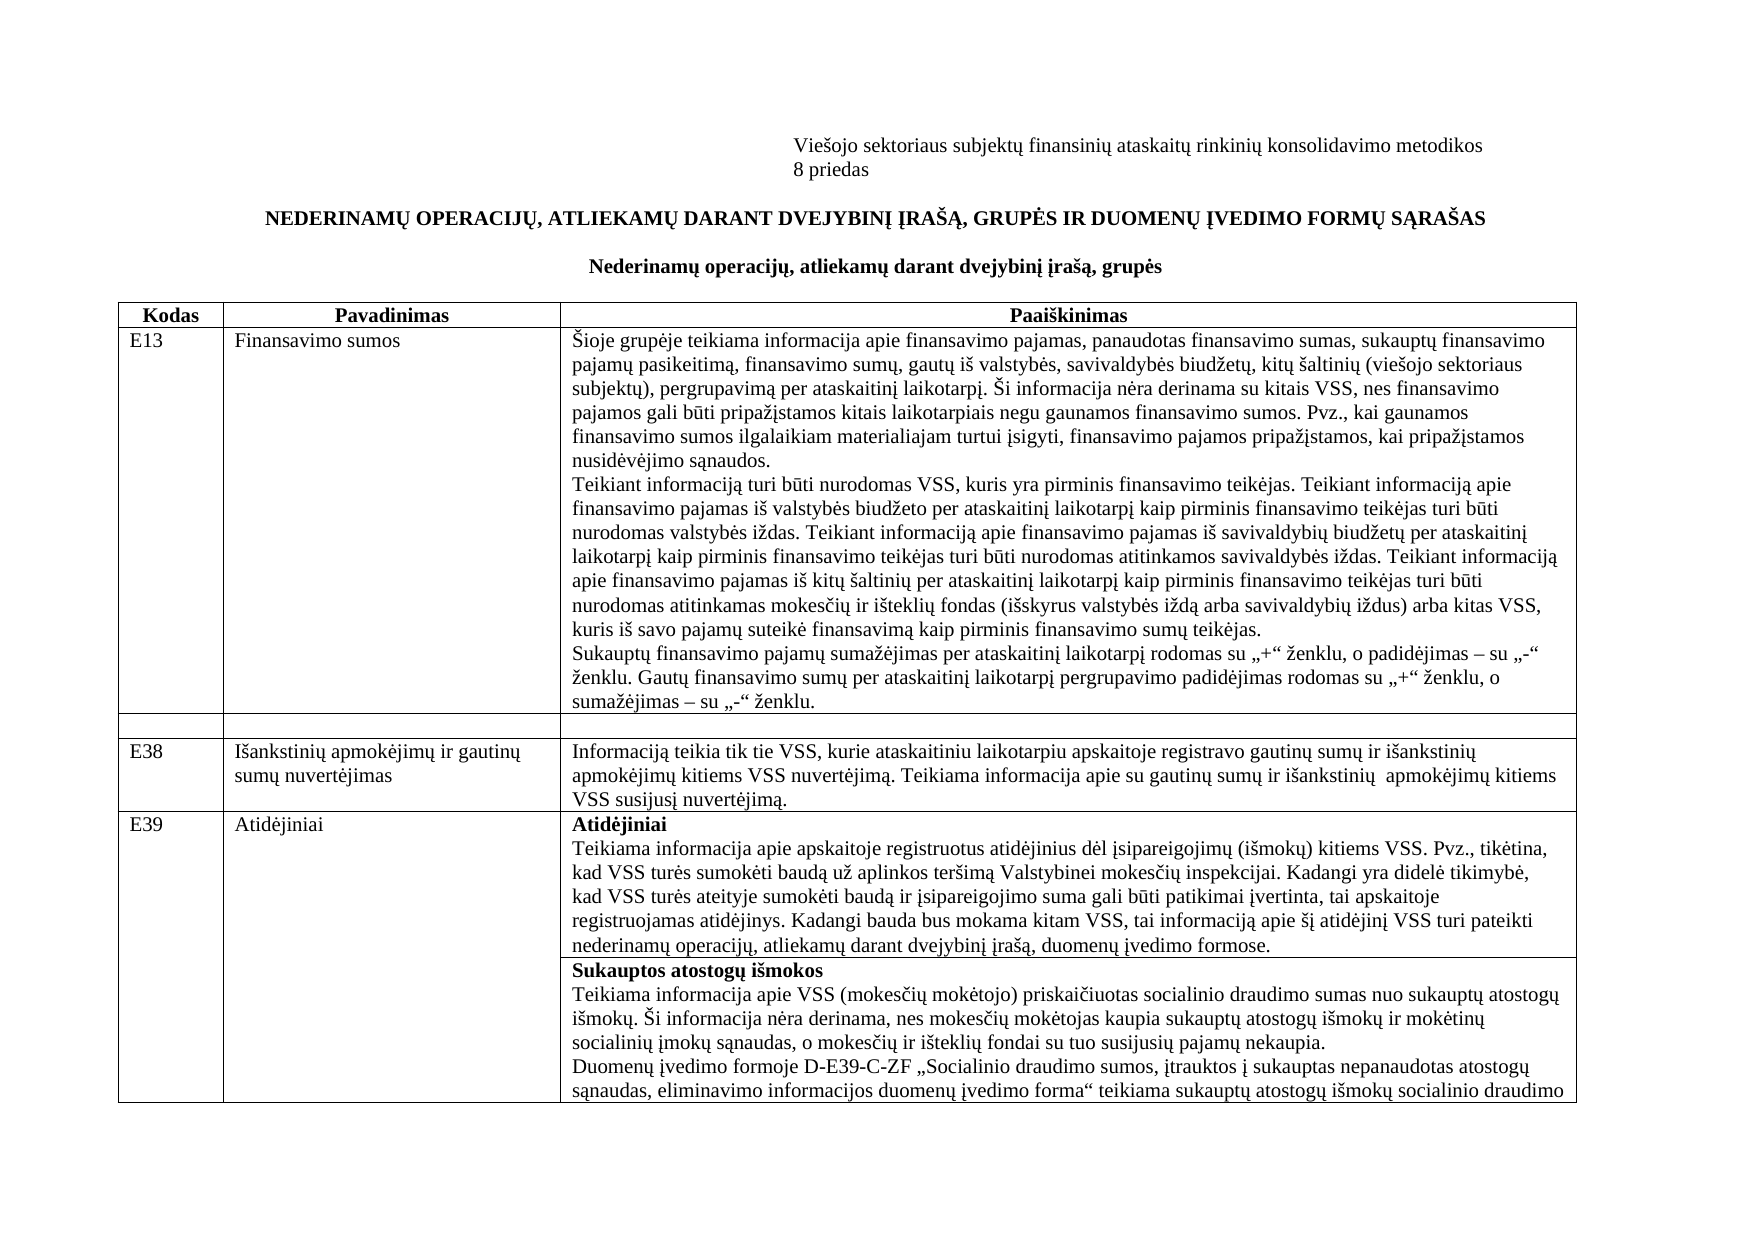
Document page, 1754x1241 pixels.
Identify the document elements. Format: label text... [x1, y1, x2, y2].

table_header Kodas [119, 303, 223, 327]
table_cell Sukauptos atostogų išmokos Teikiama informacija apie VSS (mokesčių mokėtojo) priskaičiuotas socialinio draudimo sumas nuo sukauptų atostogų išmokų. Ši informacija nėra derinama, nes mokesčių mokėtojas kaupia sukauptų atostogų išmokų ir mokėtinų socialinių įmokų sąnaudas, o mokesčių ir išteklių fondai su tuo susijusių pajamų nekaupia. Duomenų įvedimo formoje D-E39-C-ZF „Socialinio draudimo sumos, įtrauktos į sukauptas nepanaudotas atostogų sąnaudas, eliminavimo informacijos duomenų įvedimo forma“ teikiama sukauptų atostogų išmokų socialinio draudimo [561, 958, 1576, 1102]
table_cell Atidėjiniai [224, 812, 560, 1102]
table_header Paaiškinimas [561, 303, 1576, 327]
text Nederinamų operacijų, atliekamų darant dvejybinį įrašą, grupės [118, 253, 1577, 278]
table_cell E38 [119, 739, 223, 811]
table_cell [224, 714, 560, 738]
table_cell Šioje grupėje teikiama informacija apie finansavimo pajamas, panaudotas finansavimo sumas, sukauptų finansavimo pajamų pasikeitimą, finansavimo sumų, gautų iš valstybės, savivaldybės biudžetų, kitų šaltinių (viešojo sektoriaus subjektų), pergrupavimą per ataskaitinį laikotarpį. Ši informacija nėra derinama su kitais VSS, nes finansavimo pajamos gali būti pripažįstamos kitais laikotarpiais negu gaunamos finansavimo sumos. Pvz., kai gaunamos finansavimo sumos ilgalaikiam materialiajam turtui įsigyti, finansavimo pajamos pripažįstamos, kai pripažįstamos nusidėvėjimo sąnaudos. Teikiant informaciją turi būti nurodomas VSS, kuris yra pirminis finansavimo teikėjas. Teikiant informaciją apie finansavimo pajamas iš valstybės biudžeto per ataskaitinį laikotarpį kaip pirminis finansavimo teikėjas turi būti nurodomas valstybės iždas. Teikiant informaciją apie finansavimo pajamas iš savivaldybių biudžetų per ataskaitinį laikotarpį kaip pirminis finansavimo teikėjas turi būti nurodomas atitinkamos savivaldybės iždas. Teikiant informaciją apie finansavimo pajamas iš kitų šaltinių per ataskaitinį laikotarpį kaip pirminis finansavimo teikėjas turi būti nurodomas atitinkamas mokesčių ir išteklių fondas (išskyrus valstybės iždą arba savivaldybių iždus) arba kitas VSS, kuris iš savo pajamų suteikė finansavimą kaip pirminis finansavimo sumų teikėjas. Sukauptų finansavimo pajamų sumažėjimas per ataskaitinį laikotarpį rodomas su „+“ ženklu, o padidėjimas – su „-“ ženklu. Gautų finansavimo sumų per ataskaitinį laikotarpį pergrupavimo padidėjimas rodomas su „+“ ženklu, o sumažėjimas – su „-“ ženklu. [561, 328, 1576, 713]
table_cell Finansavimo sumos [224, 328, 560, 713]
table_cell [561, 714, 1576, 738]
table_header Pavadinimas [224, 303, 560, 327]
text NEDERINAMŲ OPERACIJŲ, ATLIEKAMŲ DARANT DVEJYBINĮ ĮRAŠĄ, GRUPĖS IR DUOMENŲ ĮVEDIMO FORMŲ SĄRAŠAS [118, 205, 1577, 229]
table_cell Išankstinių apmokėjimų ir gautinų sumų nuvertėjimas [224, 739, 560, 811]
text 8 priedas [793, 157, 1577, 181]
table_cell E39 [119, 812, 223, 1102]
table_cell Atidėjiniai Teikiama informacija apie apskaitoje registruotus atidėjinius dėl įsipareigojimų (išmokų) kitiems VSS. Pvz., tikėtina, kad VSS turės sumokėti baudą už aplinkos teršimą Valstybinei mokesčių inspekcijai. Kadangi yra didelė tikimybė, kad VSS turės ateityje sumokėti baudą ir įsipareigojimo suma gali būti patikimai įvertinta, tai apskaitoje registruojamas atidėjinys. Kadangi bauda bus mokama kitam VSS, tai informaciją apie šį atidėjinį VSS turi pateikti nederinamų operacijų, atliekamų darant dvejybinį įrašą, duomenų įvedimo formose. [561, 812, 1576, 957]
table_cell E13 [119, 328, 223, 713]
text Viešojo sektoriaus subjektų finansinių ataskaitų rinkinių konsolidavimo metodikos [718, 133, 1577, 157]
table_cell [119, 714, 223, 738]
table_cell Informaciją teikia tik tie VSS, kurie ataskaitiniu laikotarpiu apskaitoje registravo gautinų sumų ir išankstinių apmokėjimų kitiems VSS nuvertėjimą. Teikiama informacija apie su gautinų sumų ir išankstinių apmokėjimų kitiems VSS susijusį nuvertėjimą. [561, 739, 1576, 811]
